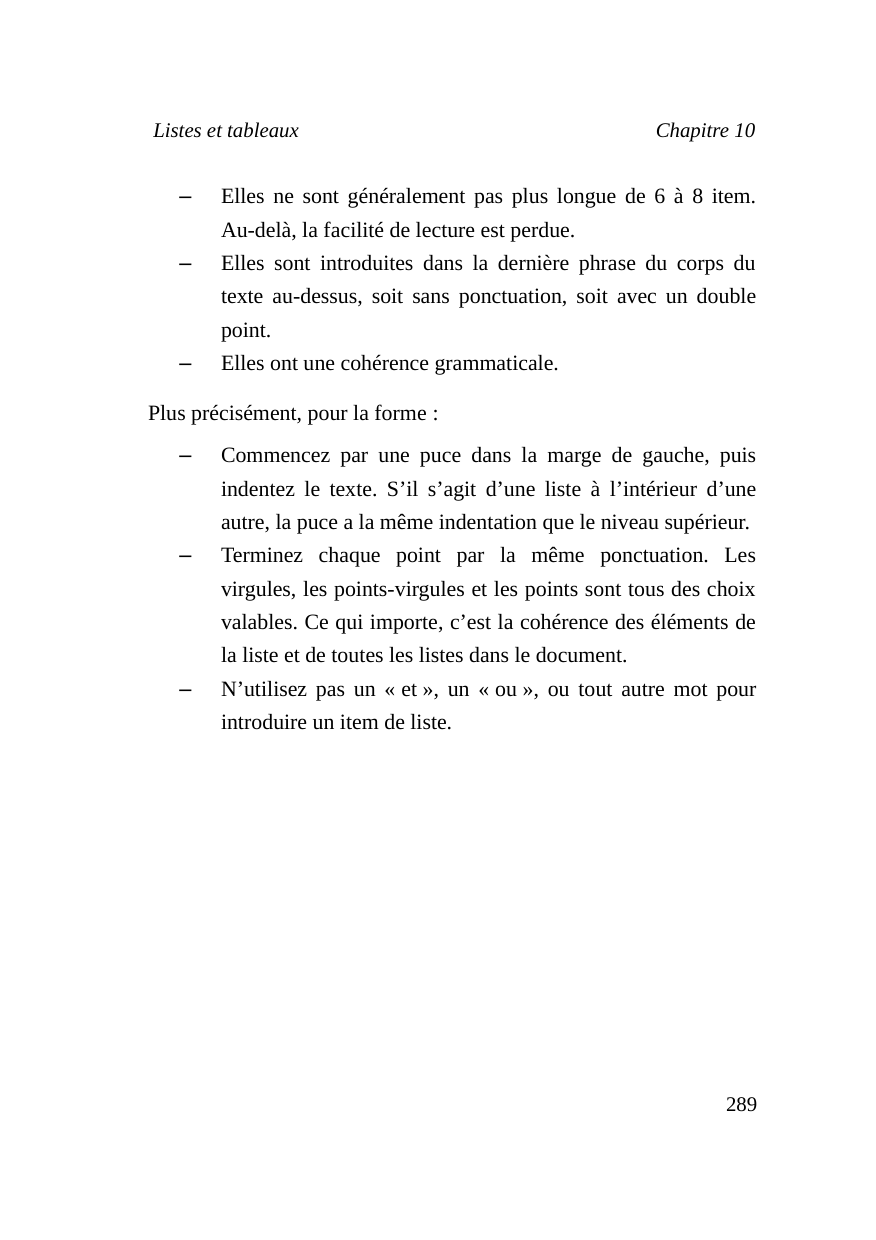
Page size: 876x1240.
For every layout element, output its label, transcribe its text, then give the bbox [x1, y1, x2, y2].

list N’utilisez pas un « et », un « ou », ou tout autre mot pour introduire un item de liste. [179, 669, 757, 736]
list Elles ont une cohérence grammaticale. [179, 344, 757, 377]
list Commencez par une puce dans la marge de gauche, puis indentez le texte. S’il s’agit d’une liste à l’intérieur d’une autre, la puce a la même indentation que le niveau supérieur. [179, 436, 757, 536]
list Elles sont introduites dans la dernière phrase du corps du texte au-dessus, soit sans ponctuation, soit avec un double point. [179, 244, 757, 344]
text Plus précisément, pour la forme : [148, 394, 757, 427]
list Elles ne sont généralement pas plus longue de 6 à 8 item. Au-delà, la facilité de lecture est perdue. [179, 177, 757, 244]
list Terminez chaque point par la même ponctuation. Les virgules, les points-virgules et les points sont tous des choix valables. Ce qui importe, c’est la cohérence des éléments de la liste et de toutes les listes dans le document. [179, 536, 757, 669]
